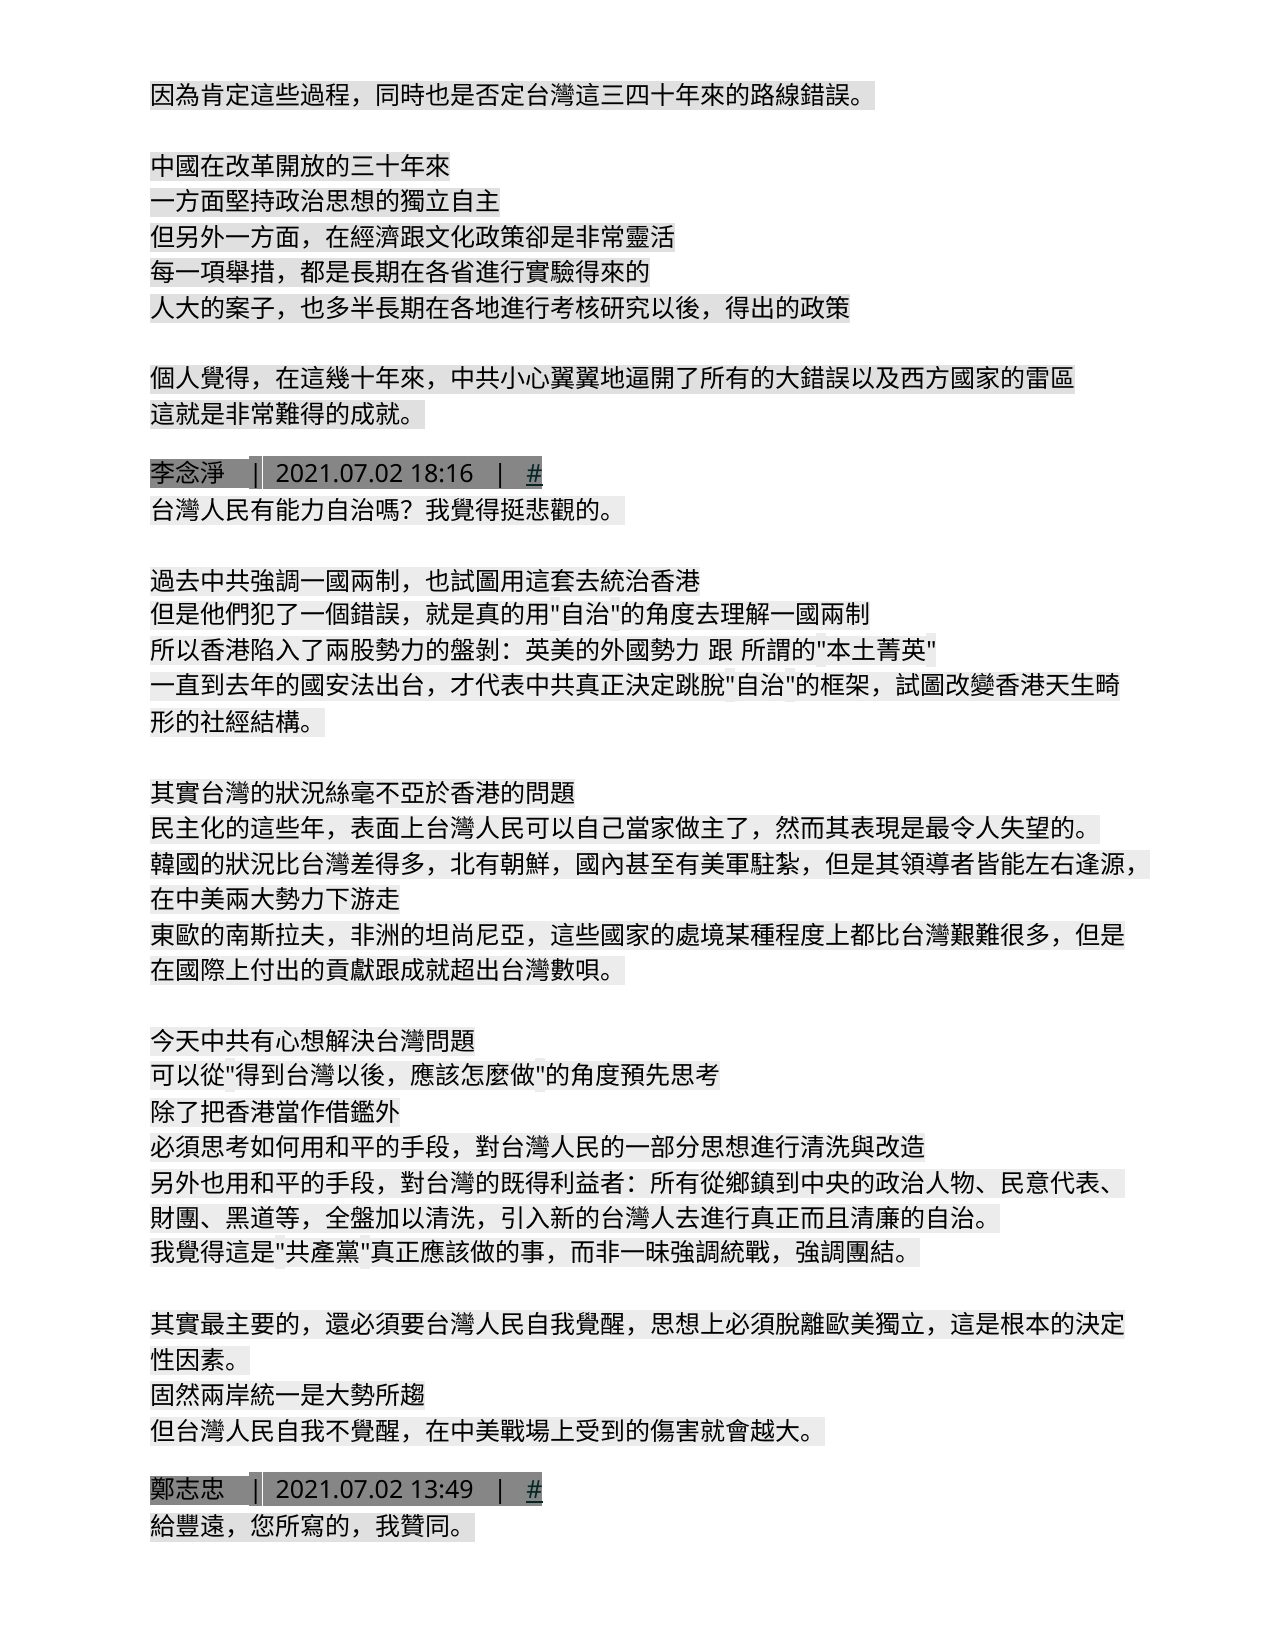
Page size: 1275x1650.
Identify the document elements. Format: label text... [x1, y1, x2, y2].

text 給豐遠，您所寫的，我贊同。 [150, 1506, 1125, 1542]
text 鄭志忠 | 2021.07.02 13:49 | # [150, 1471, 1125, 1506]
text 台灣人民有能力自治嗎？我覺得挺悲觀的。 過去中共強調一國兩制，也試圖用這套去統治香港 但是他們犯了一個錯誤，就是真的用"自治"的角度去理解一國兩制 所以香港陷入了兩股勢力的盤剝：英美的外國勢力 跟 所謂的"本土菁英" 一直到去年的國安法出台，才代表中共真正決定跳脫"自治"的框架，試圖改變香港天生畸形的社經結構。 其實台灣的狀況絲毫不亞於香港的問題 民主化的這些年，表面上台灣人民可以自己當家做主了，然而其表現是最令人失望的。 韓國的狀況比台灣差得多，北有朝鮮，國內甚至有美軍駐紮，但是其領導者皆能左右逢源，在中美兩大勢力下游走 東歐的南斯拉夫，非洲的坦尚尼亞，這些國家的處境某種程度上都比台灣艱難很多，但是在國際上付出的貢獻跟成就超出台灣數唄。 今天中共有心想解決台灣問題 可以從"得到台灣以後，應該怎麼做"的角度預先思考 除了把香港當作借鑑外 必須思考如何用和平的手段，對台灣人民的一部分思想進行清洗與改造 另外也用和平的手段，對台灣的既得利益者：所有從鄉鎮到中央的政治人物、民意代表、財團、黑道等，全盤加以清洗，引入新的台灣人去進行真正而且清廉的自治。 我覺得這是"共產黨"真正應該做的事，而非一昧強調統戰，強調團結。 其實最主要的，還必須要台灣人民自我覺醒，思想上必須脫離歐美獨立，這是根本的決定性因素。 固然兩岸統一是大勢所趨 但台灣人民自我不覺醒，在中美戰場上受到的傷害就會越大。 [150, 489, 1125, 1446]
text 李念淨 | 2021.07.02 18:16 | # [150, 454, 1125, 489]
text 因為肯定這些過程，同時也是否定台灣這三四十年來的路線錯誤。 中國在改革開放的三十年來 一方面堅持政治思想的獨立自主 但另外一方面，在經濟跟文化政策卻是非常靈活 每一項舉措，都是長期在各省進行實驗得來的 人大的案子，也多半長期在各地進行考核研究以後，得出的政策 個人覺得，在這幾十年來，中共小心翼翼地逼開了所有的大錯誤以及西方國家的雷區 這就是非常難得的成就。 [150, 75, 1125, 429]
